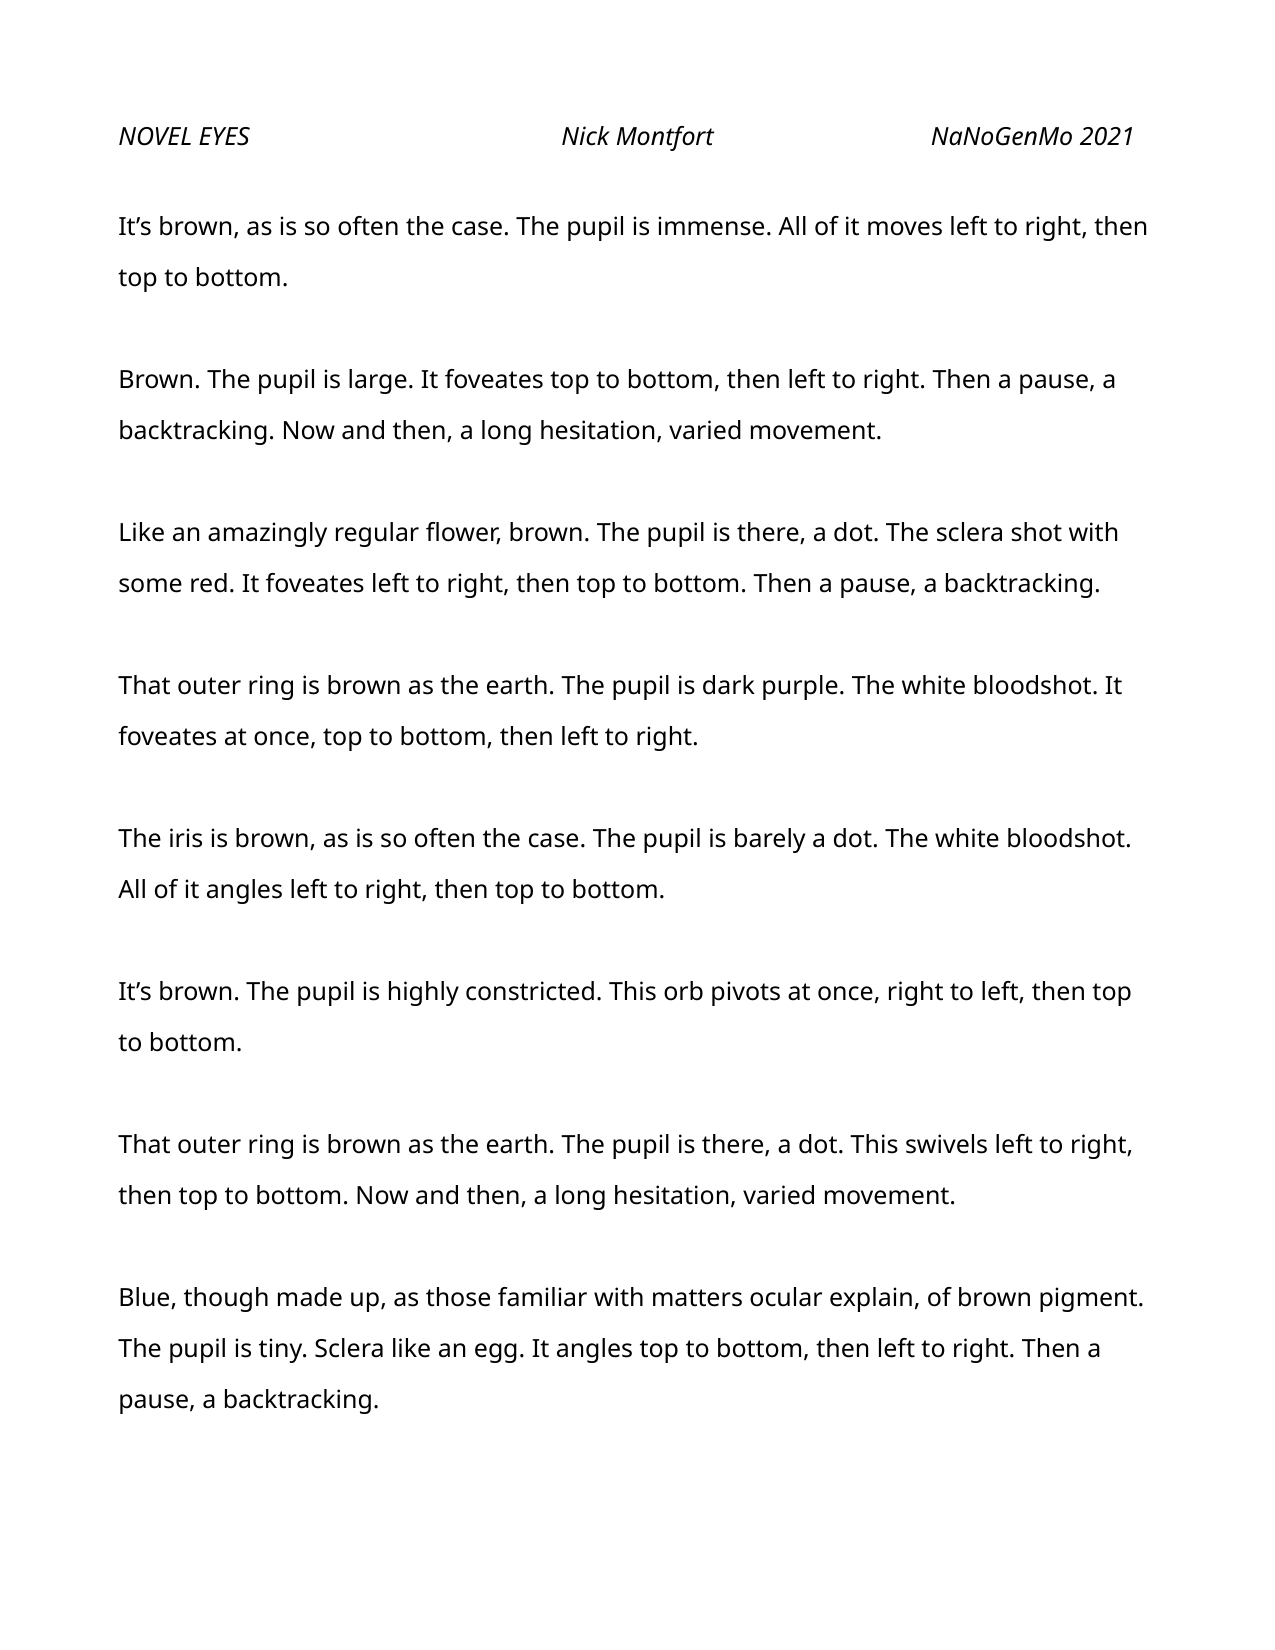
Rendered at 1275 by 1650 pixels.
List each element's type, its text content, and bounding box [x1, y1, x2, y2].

text The iris is brown, as is so often the case. The pupil is barely a dot. The white bloodshot. All of it angles left to right, then top to bottom. [118, 821, 1157, 906]
text That outer ring is brown as the earth. The pupil is dark purple. The white bloodshot. It foveates at once, top to bottom, then left to right. [118, 667, 1157, 753]
text Blue, though made up, as those familiar with matters ocular explain, of brown pigment. The pupil is tiny. Sclera like an egg. It angles top to bottom, then left to right. Then a pause, a backtracking. [118, 1280, 1157, 1416]
text That outer ring is brown as the earth. The pupil is there, a dot. This swivels left to right, then top to bottom. Now and then, a long hesitation, varied movement. [118, 1127, 1157, 1212]
text It’s brown, as is so often the case. The pupil is immense. All of it moves left to right, then top to bottom. [118, 208, 1157, 293]
text Brown. The pupil is large. It foveates top to bottom, then left to right. Then a pause, a backtracking. Now and then, a long hesitation, varied movement. [118, 361, 1157, 446]
text Like an amazingly regular flower, brown. The pupil is there, a dot. The sclera shot with some red. It foveates left to right, then top to bottom. Then a pause, a backtracking. [118, 514, 1157, 599]
text It’s brown. The pupil is highly constricted. This orb pivots at once, right to left, then top to bottom. [118, 974, 1157, 1059]
